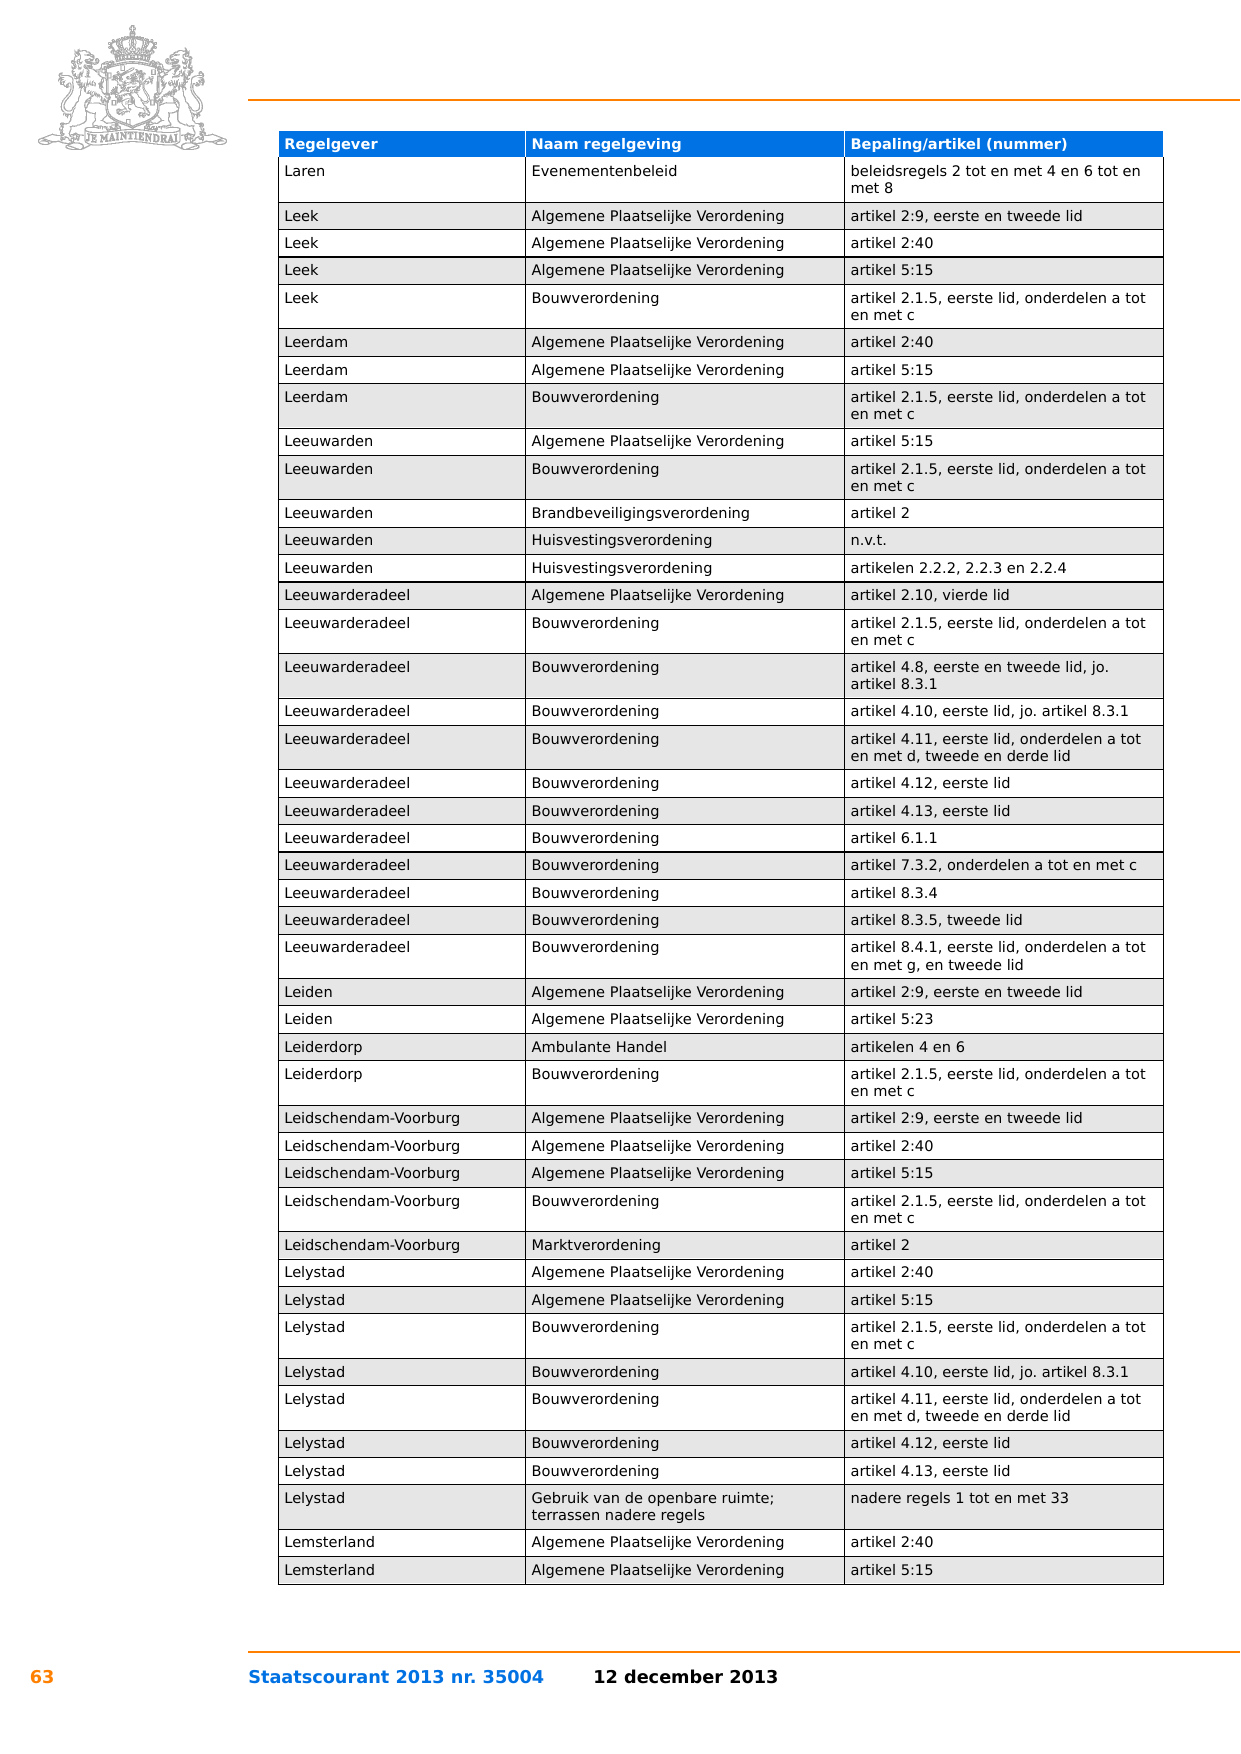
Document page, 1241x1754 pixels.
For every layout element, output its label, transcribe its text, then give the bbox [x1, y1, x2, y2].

table_cell artikel 2:9, eerste en tweede lid [845, 203, 1163, 229]
table_cell Bouwverordening [526, 699, 844, 725]
table_cell artikel 2:40 [845, 329, 1163, 356]
table_cell Bouwverordening [526, 880, 844, 906]
table_header Bepaling/artikel (nummer) [845, 131, 1163, 157]
table_cell Leeuwarden [279, 429, 525, 455]
table_cell Leeuwarden [279, 528, 525, 554]
table_cell Lelystad [279, 1359, 525, 1385]
table_cell Leidschendam-Voorburg [279, 1160, 525, 1187]
table_cell artikel 2:40 [845, 1530, 1163, 1556]
table_cell artikel 4.11, eerste lid, onderdelen a tot en met d, tweede en derde lid [845, 726, 1163, 769]
table_cell Lemsterland [279, 1530, 525, 1556]
table_cell artikel 8.3.5, tweede lid [845, 907, 1163, 934]
table_cell Algemene Plaatselijke Verordening [526, 1106, 844, 1132]
table_cell Bouwverordening [526, 1061, 844, 1104]
table_cell artikel 8.4.1, eerste lid, onderdelen a tot en met g, en tweede lid [845, 935, 1163, 978]
table_cell artikel 4.12, eerste lid [845, 770, 1163, 797]
table_cell Bouwverordening [526, 1188, 844, 1231]
table_cell Ambulante Handel [526, 1034, 844, 1060]
table_cell Leerdam [279, 329, 525, 356]
table_cell Algemene Plaatselijke Verordening [526, 230, 844, 256]
table_cell artikel 5:15 [845, 1557, 1163, 1583]
table_cell Leek [279, 285, 525, 328]
table_cell Leidschendam-Voorburg [279, 1106, 525, 1132]
table_cell artikel 7.3.2, onderdelen a tot en met c [845, 853, 1163, 879]
table_cell Leeuwarden [279, 456, 525, 499]
table_cell Lelystad [279, 1314, 525, 1358]
table_cell Bouwverordening [526, 1431, 844, 1457]
table_cell artikel 2.1.5, eerste lid, onderdelen a tot en met c [845, 456, 1163, 499]
table_cell artikel 5:23 [845, 1006, 1163, 1033]
table_cell Leiden [279, 1006, 525, 1033]
table_cell Leeuwarderadeel [279, 935, 525, 978]
table_cell Leeuwarderadeel [279, 880, 525, 906]
table_cell Algemene Plaatselijke Verordening [526, 1557, 844, 1583]
table_cell Algemene Plaatselijke Verordening [526, 583, 844, 609]
table_cell Bouwverordening [526, 726, 844, 769]
table_cell Algemene Plaatselijke Verordening [526, 1530, 844, 1556]
table_cell artikel 2.1.5, eerste lid, onderdelen a tot en met c [845, 1188, 1163, 1231]
table_cell Leeuwarderadeel [279, 907, 525, 934]
table_cell artikel 4.8, eerste en tweede lid, jo. artikel 8.3.1 [845, 654, 1163, 697]
table_cell artikel 2:9, eerste en tweede lid [845, 979, 1163, 1005]
table_cell Evenementenbeleid [526, 158, 844, 202]
table_cell Leeuwarderadeel [279, 825, 525, 851]
table_cell artikel 4.11, eerste lid, onderdelen a tot en met d, tweede en derde lid [845, 1386, 1163, 1429]
table_cell Bouwverordening [526, 798, 844, 824]
table_cell Bouwverordening [526, 770, 844, 797]
table_cell artikel 2:9, eerste en tweede lid [845, 1106, 1163, 1132]
table_cell Bouwverordening [526, 610, 844, 653]
table_cell Leiderdorp [279, 1061, 525, 1104]
table_cell Leerdam [279, 384, 525, 427]
table_cell Lelystad [279, 1386, 525, 1429]
table_cell Leiden [279, 979, 525, 1005]
table_cell Bouwverordening [526, 825, 844, 851]
table_cell artikel 2.1.5, eerste lid, onderdelen a tot en met c [845, 384, 1163, 427]
table_cell Leek [279, 203, 525, 229]
table_cell Leeuwarderadeel [279, 699, 525, 725]
table_cell artikel 2:40 [845, 1260, 1163, 1286]
table_cell Algemene Plaatselijke Verordening [526, 1160, 844, 1187]
table_cell Leeuwarderadeel [279, 610, 525, 653]
table_cell Bouwverordening [526, 935, 844, 978]
table_cell Bouwverordening [526, 384, 844, 427]
table_cell Leeuwarderadeel [279, 853, 525, 879]
table_cell Bouwverordening [526, 456, 844, 499]
table_cell n.v.t. [845, 528, 1163, 554]
table_header Naam regelgeving [526, 131, 844, 157]
table_cell Leek [279, 230, 525, 256]
table_cell artikel 2:40 [845, 1133, 1163, 1159]
table_cell Bouwverordening [526, 907, 844, 934]
table_cell Huisvestingsverordening [526, 528, 844, 554]
table_cell Lelystad [279, 1287, 525, 1313]
table_cell artikel 4.12, eerste lid [845, 1431, 1163, 1457]
table_cell artikelen 4 en 6 [845, 1034, 1163, 1060]
table_cell Algemene Plaatselijke Verordening [526, 357, 844, 383]
table_cell Lelystad [279, 1260, 525, 1286]
table_cell Algemene Plaatselijke Verordening [526, 258, 844, 284]
table_cell Lemsterland [279, 1557, 525, 1583]
table_header Regelgever [279, 131, 525, 157]
table_cell artikel 5:15 [845, 1160, 1163, 1187]
table_cell Leeuwarden [279, 555, 525, 581]
table_cell artikel 4.13, eerste lid [845, 798, 1163, 824]
table_cell artikel 2 [845, 500, 1163, 527]
table_cell Algemene Plaatselijke Verordening [526, 429, 844, 455]
table_cell artikel 5:15 [845, 1287, 1163, 1313]
table_cell Bouwverordening [526, 654, 844, 697]
table_cell artikel 8.3.4 [845, 880, 1163, 906]
table_cell Algemene Plaatselijke Verordening [526, 1133, 844, 1159]
table_cell Bouwverordening [526, 1314, 844, 1358]
table_cell Leidschendam-Voorburg [279, 1232, 525, 1258]
table_cell Leidschendam-Voorburg [279, 1133, 525, 1159]
table_cell Leeuwarderadeel [279, 654, 525, 697]
table_cell artikel 5:15 [845, 429, 1163, 455]
table_cell artikel 2.1.5, eerste lid, onderdelen a tot en met c [845, 1314, 1163, 1358]
table_cell Algemene Plaatselijke Verordening [526, 203, 844, 229]
table_cell beleidsregels 2 tot en met 4 en 6 tot en met 8 [845, 158, 1163, 202]
table_cell Leeuwarderadeel [279, 798, 525, 824]
table_cell Leeuwarderadeel [279, 770, 525, 797]
table_cell artikel 2.1.5, eerste lid, onderdelen a tot en met c [845, 285, 1163, 328]
table_cell Bouwverordening [526, 285, 844, 328]
table_cell Laren [279, 158, 525, 202]
table_cell Lelystad [279, 1485, 525, 1529]
table_cell artikel 5:15 [845, 258, 1163, 284]
table_cell artikel 2.1.5, eerste lid, onderdelen a tot en met c [845, 1061, 1163, 1104]
picture [38, 25, 227, 150]
table_cell Algemene Plaatselijke Verordening [526, 1260, 844, 1286]
table_cell Leerdam [279, 357, 525, 383]
table_cell artikel 6.1.1 [845, 825, 1163, 851]
table_cell artikel 2 [845, 1232, 1163, 1258]
table_cell Lelystad [279, 1431, 525, 1457]
table_cell Gebruik van de openbare ruimte; terrassen nadere regels [526, 1485, 844, 1529]
table_cell Algemene Plaatselijke Verordening [526, 329, 844, 356]
table_cell artikel 5:15 [845, 357, 1163, 383]
table_cell Bouwverordening [526, 1359, 844, 1385]
table_cell Algemene Plaatselijke Verordening [526, 1006, 844, 1033]
table_cell artikelen 2.2.2, 2.2.3 en 2.2.4 [845, 555, 1163, 581]
table_cell Huisvestingsverordening [526, 555, 844, 581]
table_cell Bouwverordening [526, 853, 844, 879]
table_cell Brandbeveiligingsverordening [526, 500, 844, 527]
table_cell artikel 2.1.5, eerste lid, onderdelen a tot en met c [845, 610, 1163, 653]
table_cell Leeuwarden [279, 500, 525, 527]
table_cell Lelystad [279, 1458, 525, 1484]
table_cell Bouwverordening [526, 1458, 844, 1484]
table_cell Algemene Plaatselijke Verordening [526, 1287, 844, 1313]
table_cell nadere regels 1 tot en met 33 [845, 1485, 1163, 1529]
table_cell artikel 2.10, vierde lid [845, 583, 1163, 609]
table_cell Leeuwarderadeel [279, 726, 525, 769]
table_cell Algemene Plaatselijke Verordening [526, 979, 844, 1005]
table_cell artikel 4.13, eerste lid [845, 1458, 1163, 1484]
table_cell Marktverordening [526, 1232, 844, 1258]
table_cell artikel 2:40 [845, 230, 1163, 256]
table_cell Leidschendam-Voorburg [279, 1188, 525, 1231]
table_cell artikel 4.10, eerste lid, jo. artikel 8.3.1 [845, 699, 1163, 725]
table_cell Leeuwarderadeel [279, 583, 525, 609]
table_cell Leiderdorp [279, 1034, 525, 1060]
table_cell artikel 4.10, eerste lid, jo. artikel 8.3.1 [845, 1359, 1163, 1385]
table_cell Leek [279, 258, 525, 284]
table_cell Bouwverordening [526, 1386, 844, 1429]
